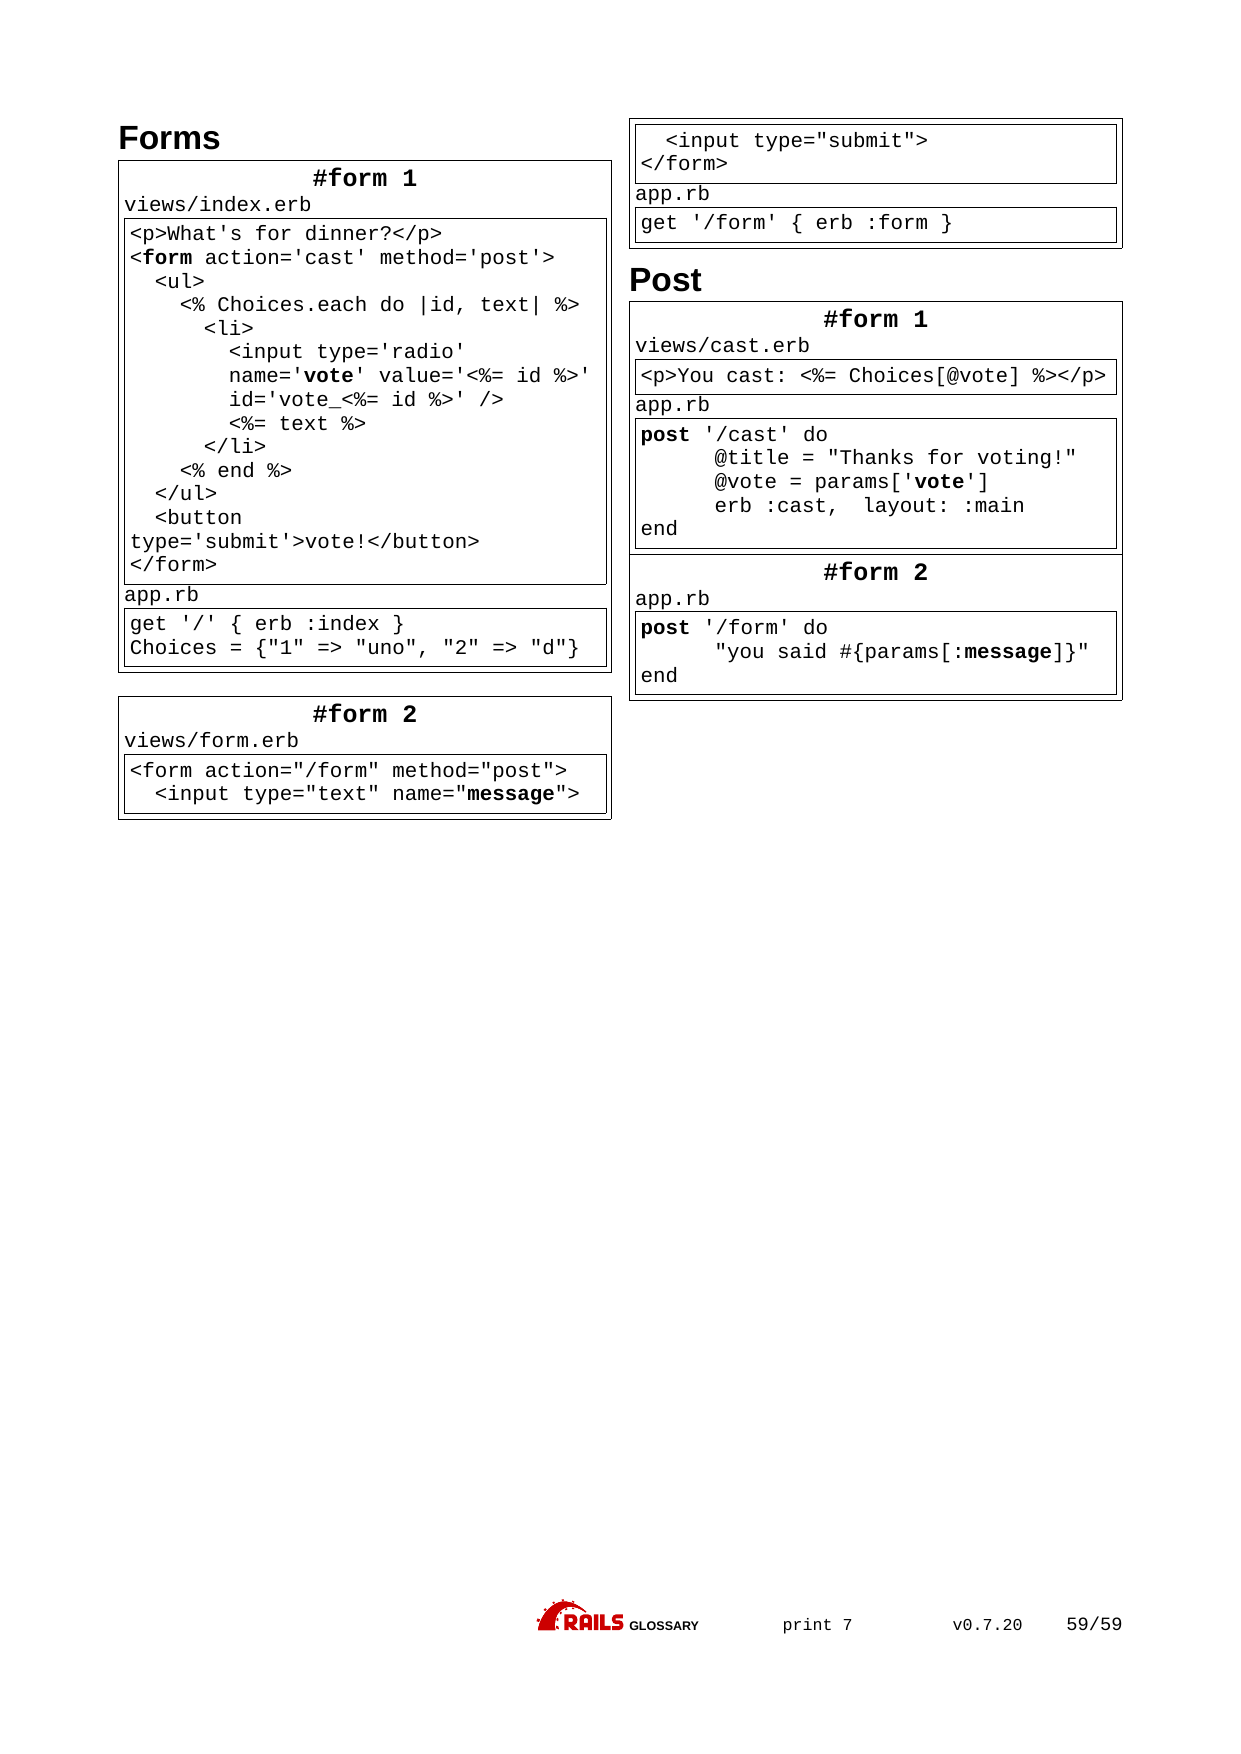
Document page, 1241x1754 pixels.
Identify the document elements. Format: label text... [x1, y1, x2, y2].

table_header #form 2 views/form.erb [119, 697, 611, 818]
subtitle Post [629, 259, 1122, 298]
table_header <input type="submit"> </form> [636, 125, 1116, 183]
table_header #form 1 views/index.erb app.rb [119, 161, 611, 672]
table_header get '/' { erb :index } Choices = {"1" => "uno", "2" => "d"} [125, 609, 606, 666]
table_header post '/form' do "you said #{params[:message]}" end [636, 612, 1116, 694]
table_header <p>What's for dinner?</p> <form action='cast' method='post'> <ul> <% Choices.each do |id, text| %> <li> <input type='radio' name='vote' value='<%= id %>' id='vote_<%= id %>' /> <%= text %> </li> <% end %> </ul> <button type='submit'>vote!</button> </form> [125, 219, 606, 584]
table_header post '/cast' do @title = "Thanks for voting!" @vote = params['vote'] erb :cast, layout: :main end [636, 419, 1116, 548]
table_header get '/form' { erb :form } [636, 208, 1116, 242]
table_header <form action="/form" method="post"> <input type="text" name="message"> [125, 755, 606, 813]
table_cell #form 2 app.rb [630, 555, 1122, 700]
table_header app.rb [630, 119, 1122, 248]
table_header <p>You cast: <%= Choices[@vote] %></p> [636, 360, 1116, 394]
table_header #form 1 views/cast.erb app.rb [630, 302, 1122, 554]
subtitle Forms [118, 118, 611, 157]
